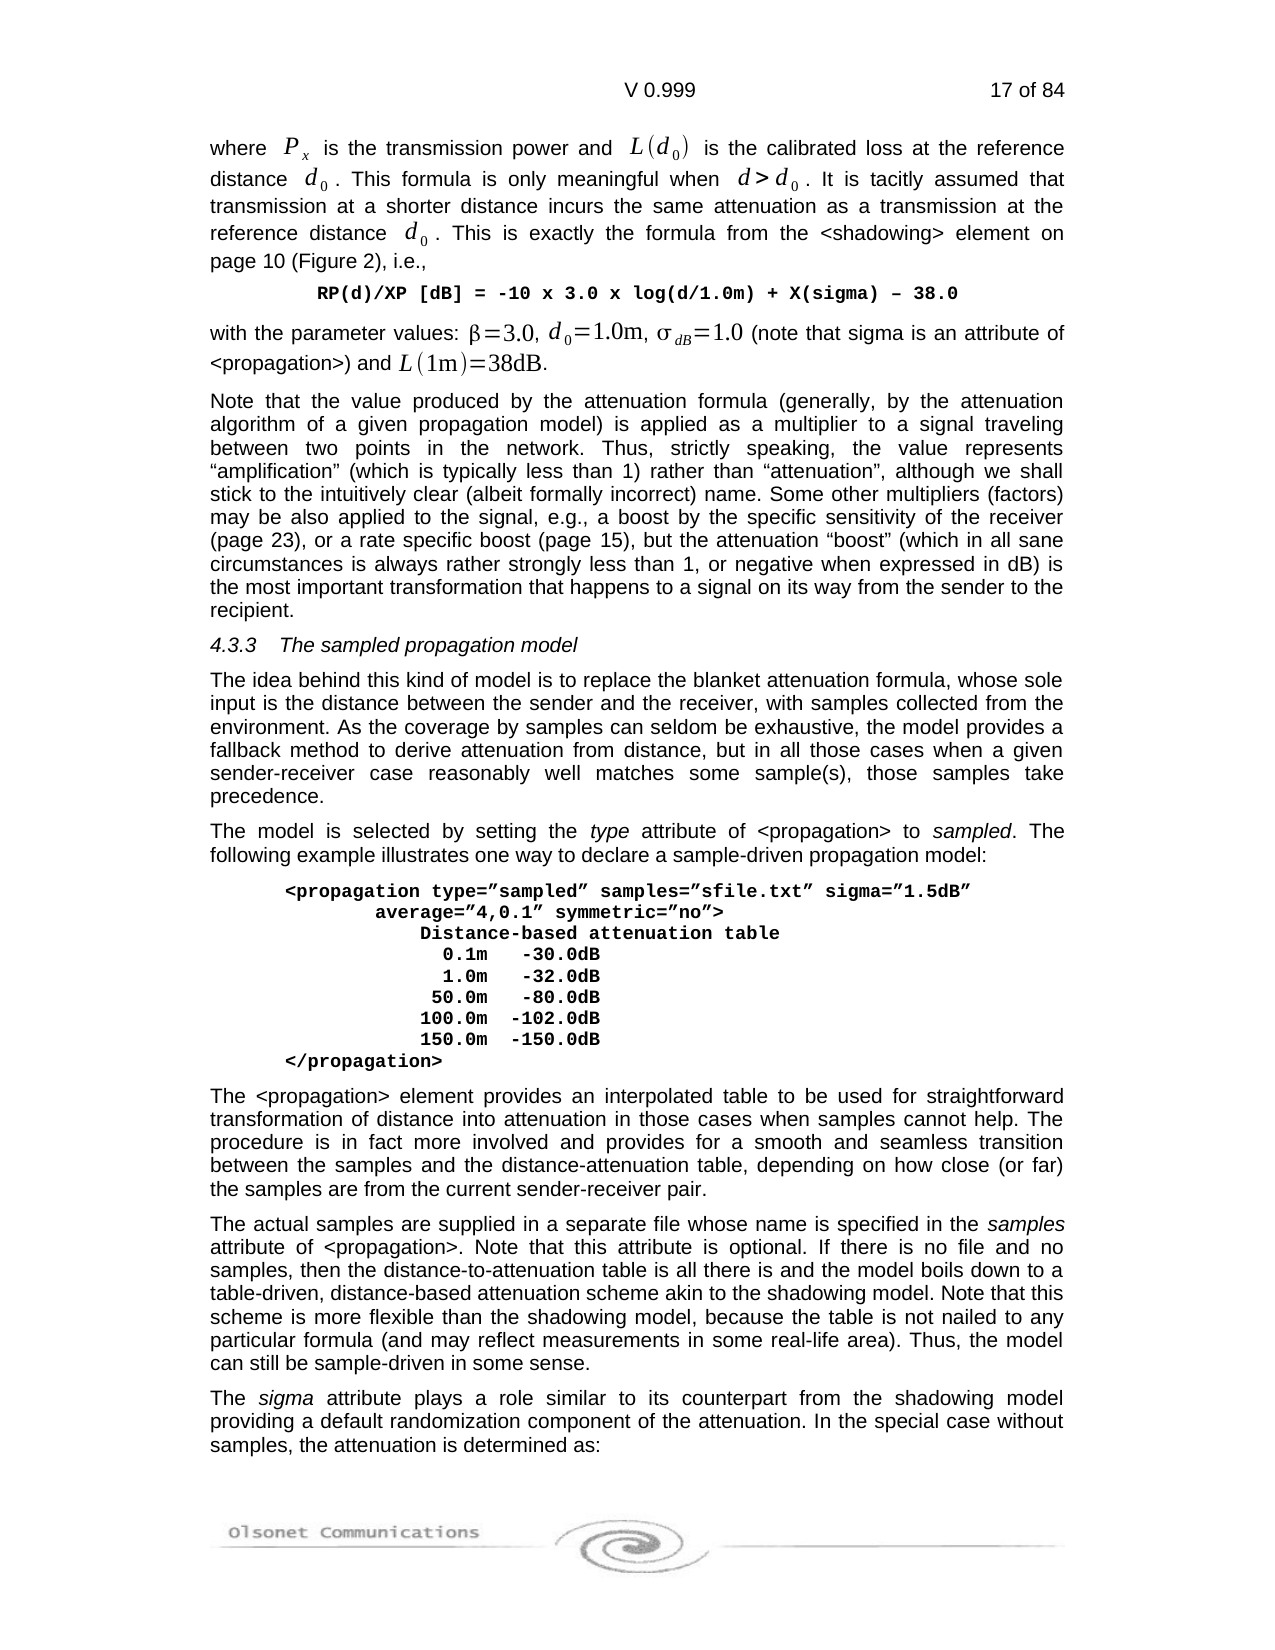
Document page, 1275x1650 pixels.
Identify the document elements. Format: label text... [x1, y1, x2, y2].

text 1.0m -32.0dB [210, 966, 1065, 988]
picture [210, 1504, 1065, 1596]
text The actual samples are supplied in a separate file whose name is specified in the samples attribute of <propagation>. Note that this attribute is optional. If there is no file and no samples, then the distance-to-attenuation table is all there is and the model boils down to a table-driven, distance-based attenuation scheme akin to the shadowing model. Note that this scheme is more flexible than the shadowing model, because the table is not nailed to any particular formula (and may reflect measurements in some real-life area). Thus, the model can still be sample-driven in some sense. [210, 1212, 1065, 1375]
text RP(d)/XP [dB] = -10 x 3.0 x log(d/1.0m) + X(sigma) – 38.0 [210, 284, 1065, 305]
text Distance-based attenuation table [210, 924, 1065, 945]
text 0.1m -30.0dB [210, 945, 1065, 966]
text <propagation type=”sampled” samples=”sfile.txt” sigma=”1.5dB” [210, 878, 1065, 903]
subtitle The sampled propagation model [210, 634, 1065, 657]
text The <propagation> element provides an interpolated table to be used for straightforward transformation of distance into attenuation in those cases when samples cannot help. The procedure is in fact more involved and provides for a smooth and seamless transition between the samples and the distance-attenuation table, depending on how close (or far) the samples are from the current sender-receiver pair. [210, 1084, 1065, 1201]
text The idea behind this kind of model is to replace the blanket attenuation formula, whose sole input is the distance between the sender and the receiver, with samples collected from the environment. As the coverage by samples can seldom be exhaustive, the model provides a fallback method to derive attenuation from distance, but in all those cases when a given sender-receiver case reasonably well matches some sample(s), those samples take precedence. [210, 669, 1065, 808]
text The model is selected by setting the type attribute of <propagation> to sampled. The following example illustrates one way to declare a sample-driven propagation model: [210, 820, 1065, 866]
text 50.0m -80.0dB [210, 988, 1065, 1009]
text </propagation> [210, 1051, 1065, 1073]
text with the parameter values: , , (note that sigma is an attribute of <propagation>) and . [210, 317, 1065, 378]
text Note that the value produced by the attenuation formula (generally, by the attenuation algorithm of a given propagation model) is applied as a multiplier to a signal traveling between two points in the network. Thus, strictly speaking, the value represents “amplification” (which is typically less than 1) rather than “attenuation”, although we shall stick to the intuitively clear (albeit formally incorrect) name. Some other multipliers (factors) may be also applied to the signal, e.g., a boost by the specific sensitivity of the receiver (page 23), or a rate specific boost (page 16), but the attenuation “boost” (which in all sane circumstances is always rather strongly less than 1, or negative when expressed in dB) is the most important transformation that happens to a signal on its way from the sender to the recipient. [210, 390, 1065, 622]
text 100.0m -102.0dB [210, 1009, 1065, 1030]
text The sigma attribute plays a role similar to its counterpart from the shadowing model providing a default randomization component of the attenuation. In the special case without samples, the attenuation is determined as: [210, 1387, 1065, 1456]
text average=”4,0.1” symmetric=”no”> [210, 903, 1065, 924]
text 150.0m -150.0dB [210, 1030, 1065, 1051]
text where is the transmission power and is the calibrated loss at the reference distance . This formula is only meaningful when . It is tacitly assumed that transmission at a shorter distance incurs the same attenuation as a transmission at the reference distance . This is exactly the formula from the <shadowing> element on page 10 (Figure 2), i.e., [210, 132, 1065, 272]
